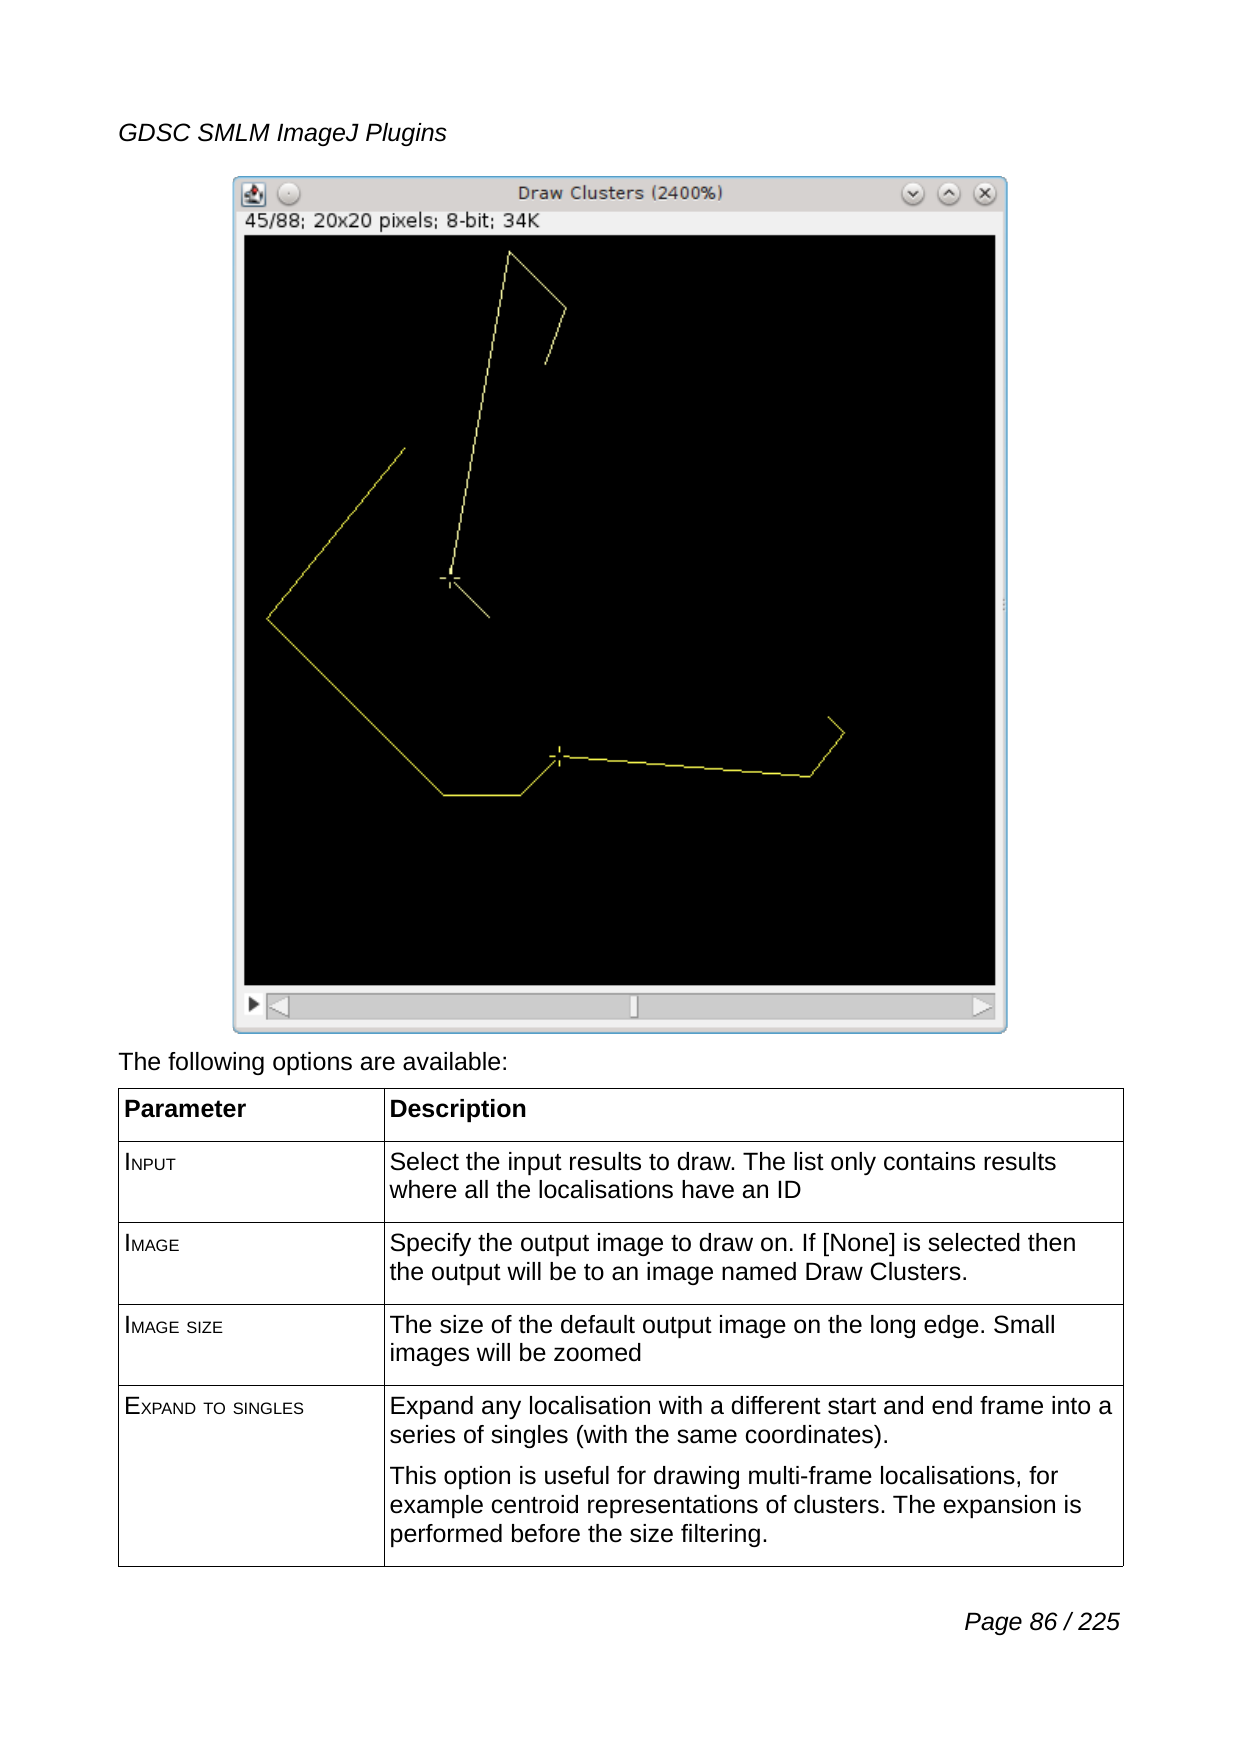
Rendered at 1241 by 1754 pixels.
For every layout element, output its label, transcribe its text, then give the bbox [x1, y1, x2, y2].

table_cell Expand to singles [119, 1386, 384, 1566]
table_cell Input [119, 1142, 384, 1222]
table_cell Expand any localisation with a different start and end frame into a series of singles (with the same coordinates). This option is useful for drawing multi-frame localisations, for example centroid representations of clusters. The expansion is performed before the size filtering. [385, 1386, 1123, 1566]
table_header Parameter [119, 1089, 384, 1141]
table_cell Select the input results to draw. The list only contains results where all the localisations have an ID [385, 1142, 1123, 1222]
table_cell The size of the default output image on the long edge. Small images will be zoomed [385, 1305, 1123, 1385]
table_cell Specify the output image to draw on. If [None] is selected then the output will be to an image named Draw Clusters. [385, 1223, 1123, 1304]
table_cell Image [119, 1223, 384, 1304]
table_header Description [385, 1089, 1123, 1141]
table_cell Image size [119, 1305, 384, 1385]
text The following options are available: [118, 1047, 1122, 1075]
picture [232, 176, 1008, 1034]
